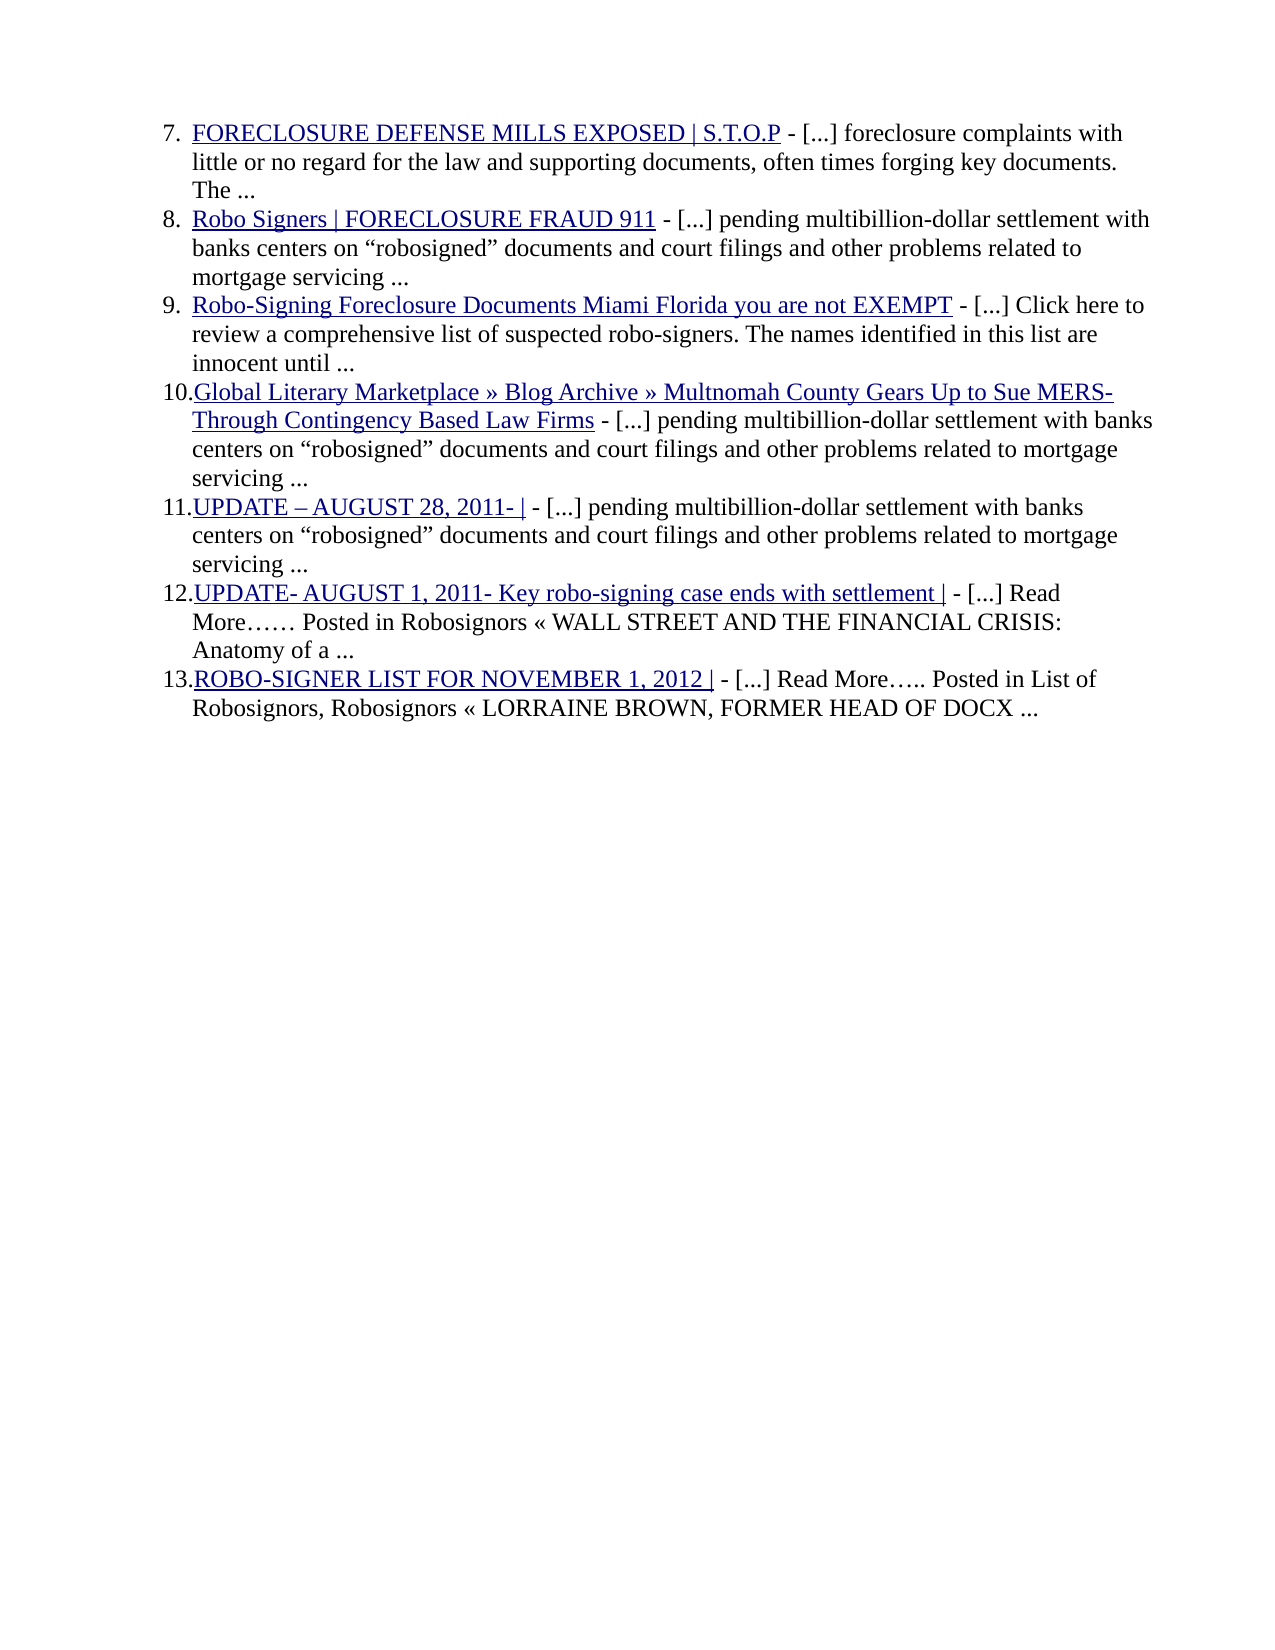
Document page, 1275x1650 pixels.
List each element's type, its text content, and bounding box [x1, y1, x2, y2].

list Robo-Signing Foreclosure Documents Miami Florida you are not EXEMPT - [...] Click here to review a comprehensive list of suspected robo-signers. The names identified in this list are innocent until ... [162, 291, 1157, 377]
list UPDATE- AUGUST 1, 2011- Key robo-signing case ends with settlement | - [...] Read More…… Posted in Robosignors « WALL STREET AND THE FINANCIAL CRISIS: Anatomy of a ... [162, 578, 1157, 664]
list Robo Signers | FORECLOSURE FRAUD 911 - [...] pending multibillion-dollar settlement with banks centers on “robosigned” documents and court filings and other problems related to mortgage servicing ... [162, 204, 1157, 291]
list FORECLOSURE DEFENSE MILLS EXPOSED | S.T.O.P - [...] foreclosure complaints with little or no regard for the law and supporting documents, often times forging key documents. The ... [162, 118, 1157, 204]
list ROBO-SIGNER LIST FOR NOVEMBER 1, 2012 | - [...] Read More….. Posted in List of Robosignors, Robosignors « LORRAINE BROWN, FORMER HEAD OF DOCX ... [162, 664, 1157, 722]
list Global Literary Marketplace » Blog Archive » Multnomah County Gears Up to Sue MERS-Through Contingency Based Law Firms - [...] pending multibillion-dollar settlement with banks centers on “robosigned” documents and court filings and other problems related to mortgage servicing ... [162, 377, 1157, 492]
list UPDATE – AUGUST 28, 2011- | - [...] pending multibillion-dollar settlement with banks centers on “robosigned” documents and court filings and other problems related to mortgage servicing ... [162, 492, 1157, 578]
